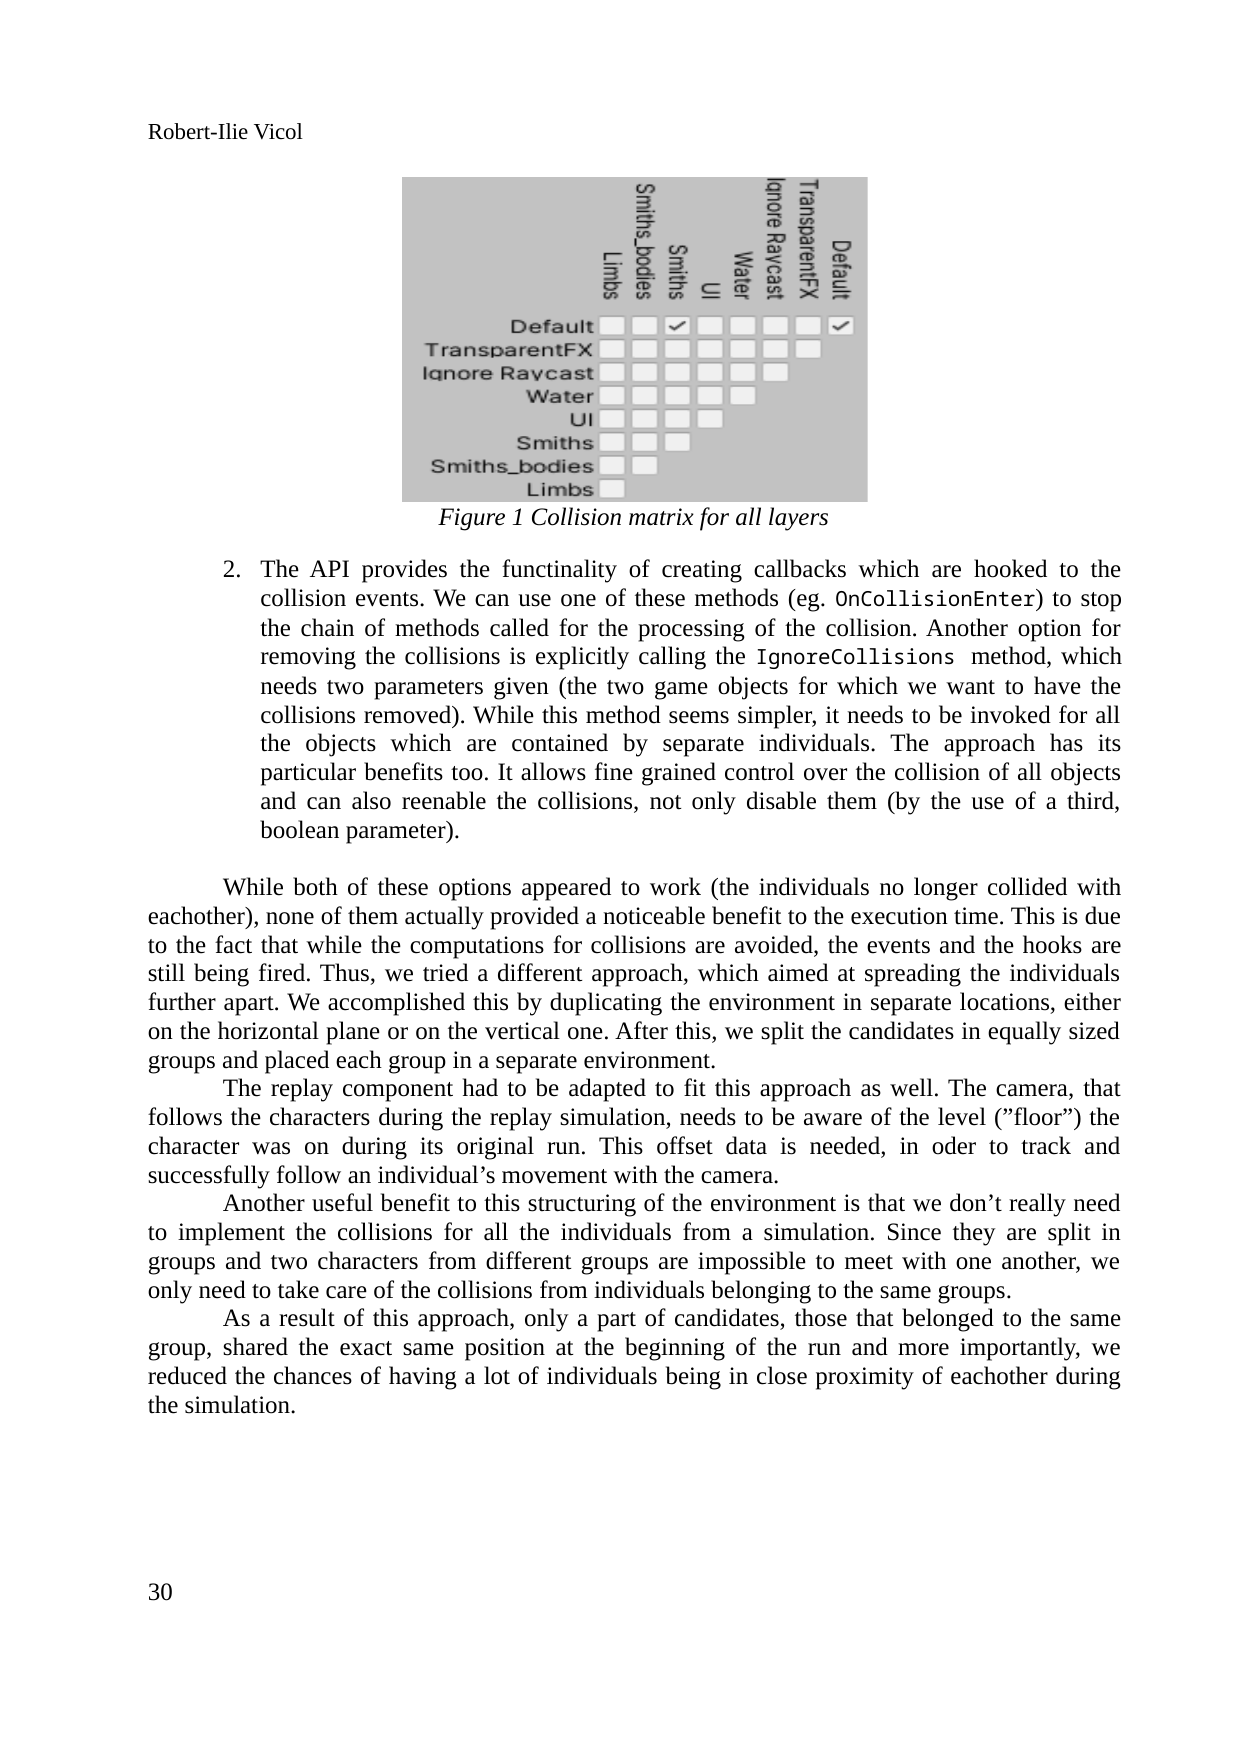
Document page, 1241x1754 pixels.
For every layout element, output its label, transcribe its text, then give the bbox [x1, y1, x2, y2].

text As a result of this approach, only a part of candidates, those that belonged to the same group, shared the exact same position at the beginning of the run and more importantly, we reduced the chances of having a lot of individuals being in close proximity of eachother during the simulation. [148, 1303, 1122, 1418]
text Another useful benefit to this structuring of the environment is that we don’t really need to implement the collisions for all the individuals from a simulation. Since they are split in groups and two characters from different groups are impossible to meet with one another, we only need to take care of the collisions from individuals belonging to the same groups. [148, 1188, 1122, 1303]
list The API provides the functinality of creating callbacks which are hooked to the collision events. We can use one of these methods (eg. OnCollisionEnter) to stop the chain of methods called for the processing of the collision. Another option for removing the collisions is explicitly calling the IgnoreCollisions method, which needs two parameters given (the two game objects for which we want to have the collisions removed). While this method seems simpler, it needs to be invoked for all the objects which are contained by separate individuals. The approach has its particular benefits too. It allows fine grained control over the collision of all objects and can also reenable the collisions, not only disable them (by the use of a third, boolean parameter). [223, 554, 1122, 843]
text The replay component had to be adapted to fit this approach as well. The camera, that follows the characters during the replay simulation, needs to be aware of the level (”floor”) the character was on during its original run. This offset data is needed, in oder to track and successfully follow an individual’s movement with the camera. [148, 1073, 1122, 1188]
text Figure 1 Collision matrix for all layers [148, 502, 1122, 531]
text While both of these options appeared to work (the individuals no longer collided with eachother), none of them actually provided a noticeable benefit to the execution time. This is due to the fact that while the computations for collisions are avoided, the events and the hooks are still being fired. Thus, we tried a different approach, which aimed at spreading the individuals further apart. We accomplished this by duplicating the environment in separate locations, either on the horizontal plane or on the vertical one. After this, we split the candidates in equally sized groups and placed each group in a separate environment. [148, 872, 1122, 1073]
